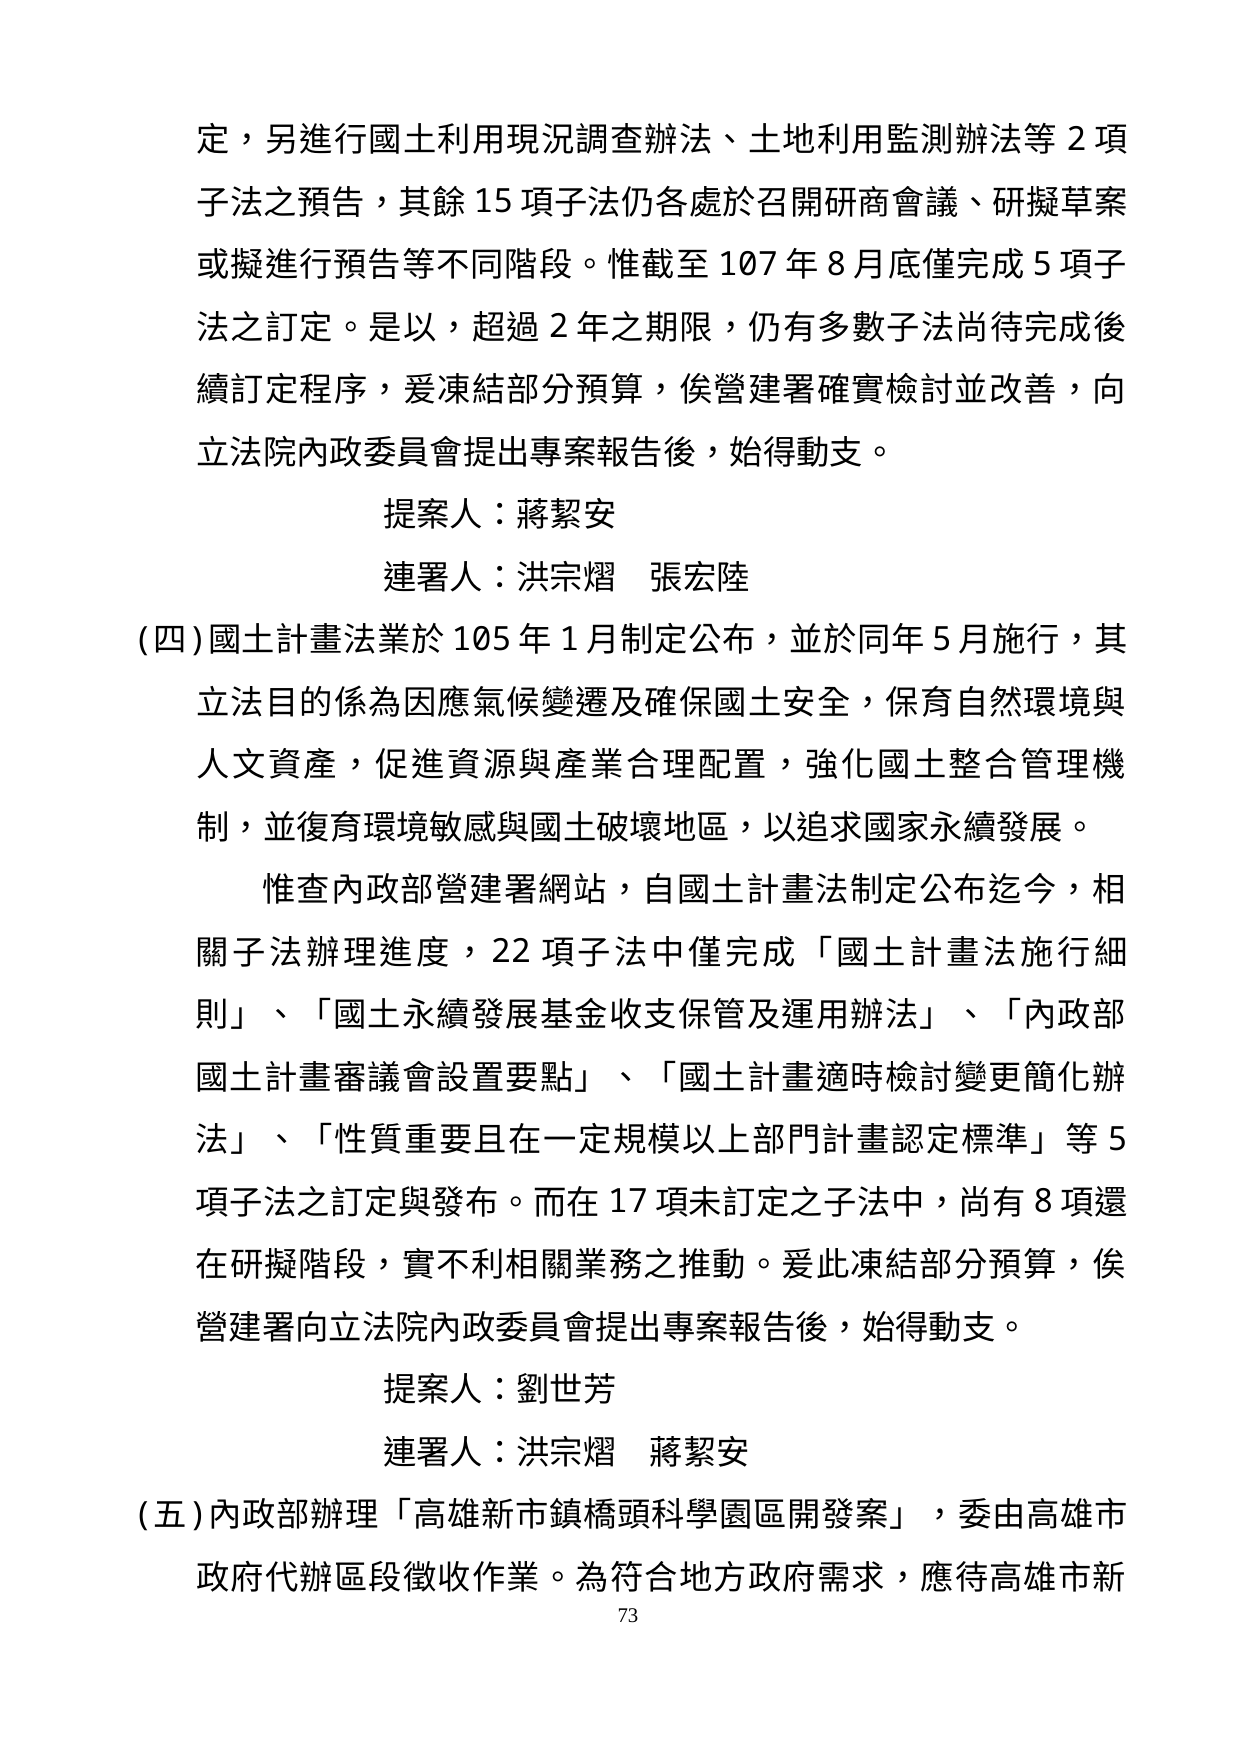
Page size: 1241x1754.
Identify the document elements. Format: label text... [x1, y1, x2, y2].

text 惟查內政部營建署網站，自國土計畫法制定公布迄今，相關子法辦理進度，22項子法中僅完成「國土計畫法施行細則」、「國土永續發展基金收支保管及運用辦法」、「內政部國土計畫審議會設置要點」、「國土計畫適時檢討變更簡化辦法」、「性質重要且在一定規模以上部門計畫認定標準」等5項子法之訂定與發布。而在17項未訂定之子法中，尚有8項還在研擬階段，實不利相關業務之推動。爰此凍結部分預算，俟營建署向立法院內政委員會提出專案報告後，始得動支。 [195, 846, 1127, 1346]
text 連署人：洪宗熠 張宏陸 [383, 533, 1127, 596]
text 連署人：洪宗熠 蔣絜安 [383, 1408, 1127, 1471]
text 提案人：蔣絜安 [383, 471, 1127, 533]
text 定，另進行國土利用現況調查辦法、土地利用監測辦法等2項子法之預告，其餘15項子法仍各處於召開研商會議、研擬草案或擬進行預告等不同階段。惟截至107年8月底僅完成5項子法之訂定。是以，超過2年之期限，仍有多數子法尚待完成後續訂定程序，爰凍結部分預算，俟營建署確實檢討並改善，向立法院內政委員會提出專案報告後，始得動支。 [133, 96, 1127, 471]
text (四)國土計畫法業於105年1月制定公布，並於同年5月施行，其立法目的係為因應氣候變遷及確保國土安全，保育自然環境與人文資產，促進資源與產業合理配置，強化國土整合管理機制，並復育環境敏感與國土破壞地區，以追求國家永續發展。 [133, 596, 1127, 846]
text (五)內政部辦理「高雄新市鎮橋頭科學園區開發案」，委由高雄市政府代辦區段徵收作業。為符合地方政府需求，應待高雄市新 [133, 1471, 1127, 1596]
text 提案人：劉世芳 [383, 1346, 1127, 1408]
